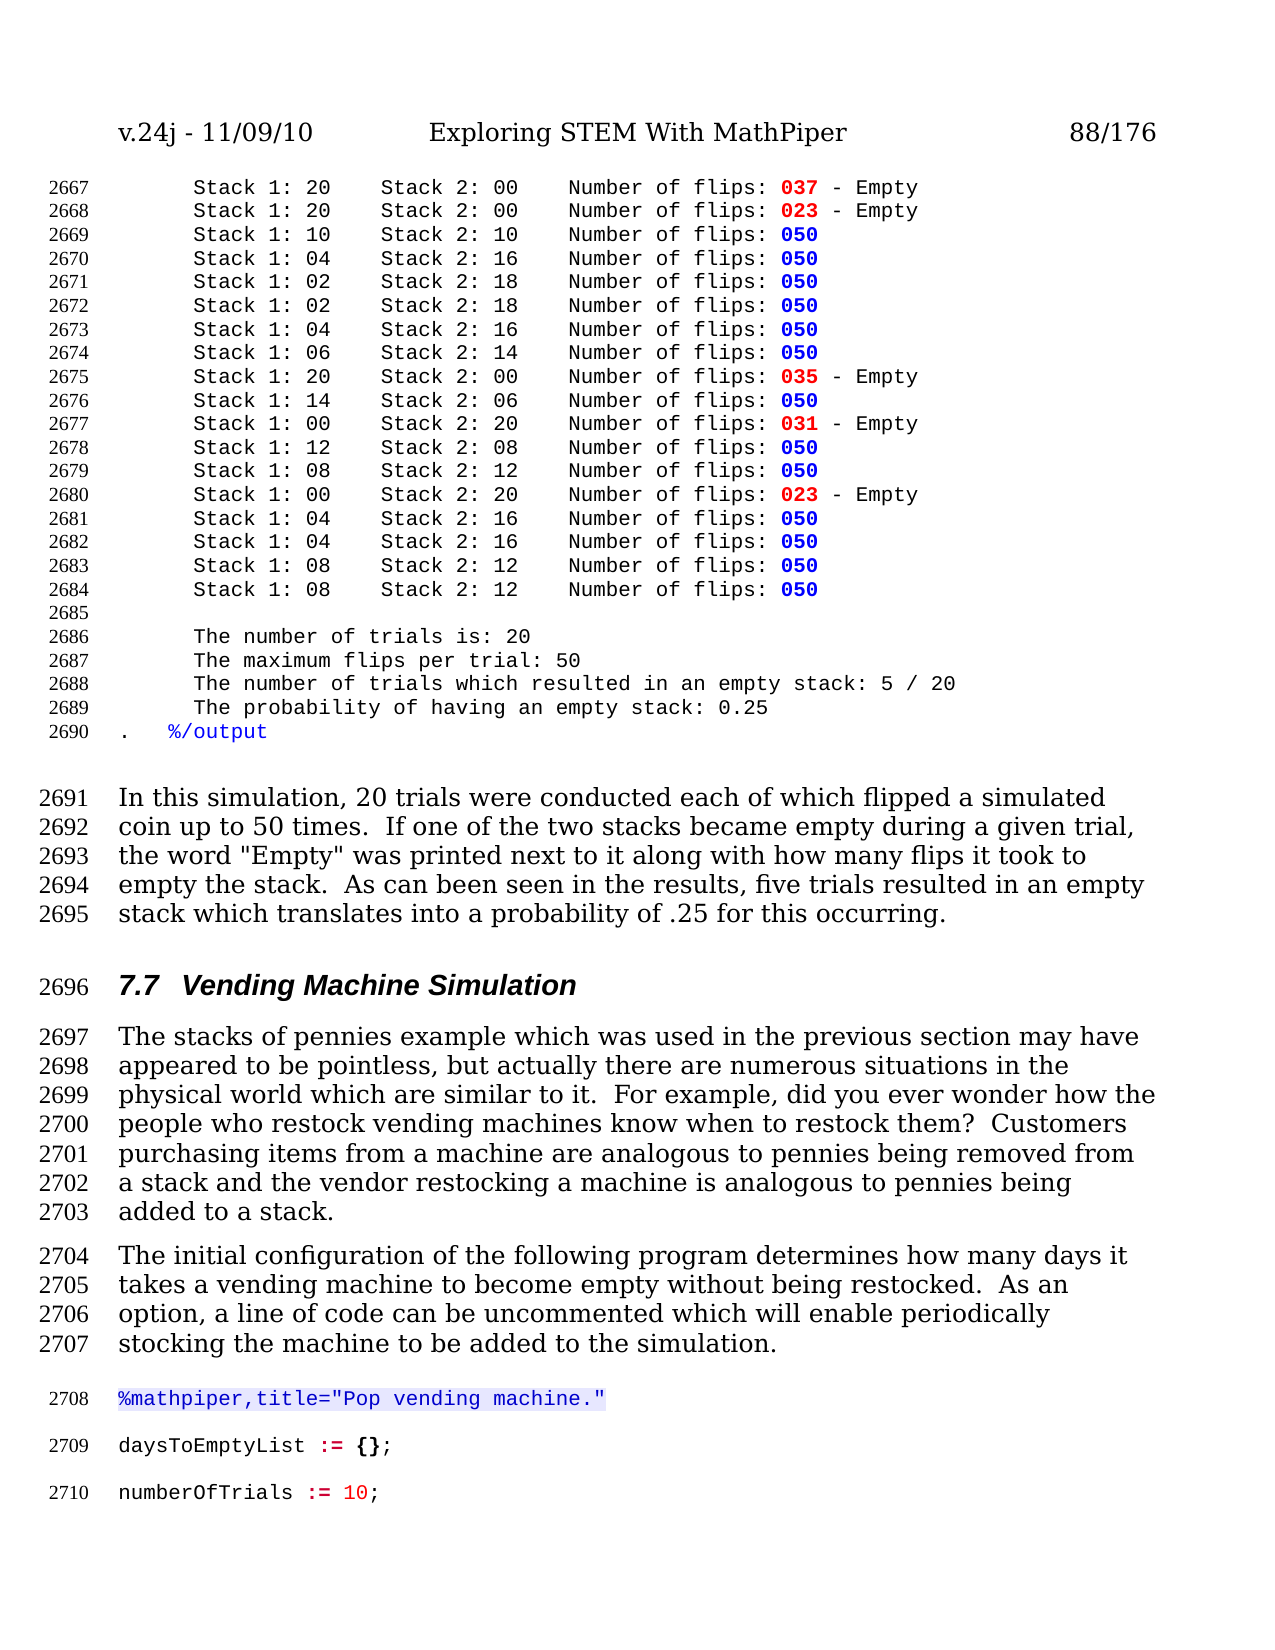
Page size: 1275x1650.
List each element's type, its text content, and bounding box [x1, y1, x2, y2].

text Stack 1: 14 Stack 2: 06 Number of flips: 050 [118, 389, 1157, 413]
text Stack 1: 02 Stack 2: 18 Number of flips: 050 [118, 271, 1157, 295]
text Stack 1: 00 Stack 2: 20 Number of flips: 031 - Empty [118, 413, 1157, 437]
text The number of trials which resulted in an empty stack: 5 / 20 [118, 673, 1157, 697]
text %mathpiper,title="Pop vending machine." [118, 1388, 1157, 1411]
text Stack 1: 08 Stack 2: 12 Number of flips: 050 [118, 461, 1157, 484]
subtitle Vending Machine Simulation [118, 968, 1157, 1001]
text Stack 1: 02 Stack 2: 18 Number of flips: 050 [118, 295, 1157, 319]
text daysToEmptyList := {}; [118, 1435, 1157, 1458]
text Stack 1: 04 Stack 2: 16 Number of flips: 050 [118, 531, 1157, 555]
text Stack 1: 06 Stack 2: 14 Number of flips: 050 [118, 342, 1157, 366]
text Stack 1: 04 Stack 2: 16 Number of flips: 050 [118, 508, 1157, 531]
text . %/output [118, 721, 1157, 744]
text In this simulation, 20 trials were conducted each of which flipped a simulated coin up to 50 times. If one of the two stacks became empty during a given trial, the word "Empty" was printed next to it along with how many flips it took to empty the stack. As can been seen in the results, five trials resulted in an empty stack which translates into a probability of .25 for this occurring. [118, 783, 1157, 928]
text The probability of having an empty stack: 0.25 [118, 697, 1157, 721]
text Stack 1: 20 Stack 2: 00 Number of flips: 037 - Empty [118, 177, 1157, 200]
text Stack 1: 00 Stack 2: 20 Number of flips: 023 - Empty [118, 484, 1157, 508]
text Stack 1: 08 Stack 2: 12 Number of flips: 050 [118, 579, 1157, 602]
text Stack 1: 20 Stack 2: 00 Number of flips: 035 - Empty [118, 366, 1157, 389]
text Stack 1: 10 Stack 2: 10 Number of flips: 050 [118, 224, 1157, 248]
text The number of trials is: 20 [118, 626, 1157, 650]
text The maximum flips per trial: 50 [118, 650, 1157, 673]
text Stack 1: 04 Stack 2: 16 Number of flips: 050 [118, 248, 1157, 271]
text Stack 1: 04 Stack 2: 16 Number of flips: 050 [118, 319, 1157, 342]
text Stack 1: 20 Stack 2: 00 Number of flips: 023 - Empty [118, 200, 1157, 224]
text Stack 1: 12 Stack 2: 08 Number of flips: 050 [118, 437, 1157, 461]
text The stacks of pennies example which was used in the previous section may have appeared to be pointless, but actually there are numerous situations in the physical world which are similar to it. For example, did you ever wonder how the people who restock vending machines know when to restock them? Customers purchasing items from a machine are analogous to pennies being removed from a stack and the vendor restocking a machine is analogous to pennies being added to a stack. [118, 1022, 1157, 1226]
text Stack 1: 08 Stack 2: 12 Number of flips: 050 [118, 555, 1157, 579]
text numberOfTrials := 10; [118, 1482, 1157, 1506]
text The initial configuration of the following program determines how many days it takes a vending machine to become empty without being restocked. As an option, a line of code can be uncommented which will enable periodically stocking the machine to be added to the simulation. [118, 1241, 1157, 1358]
